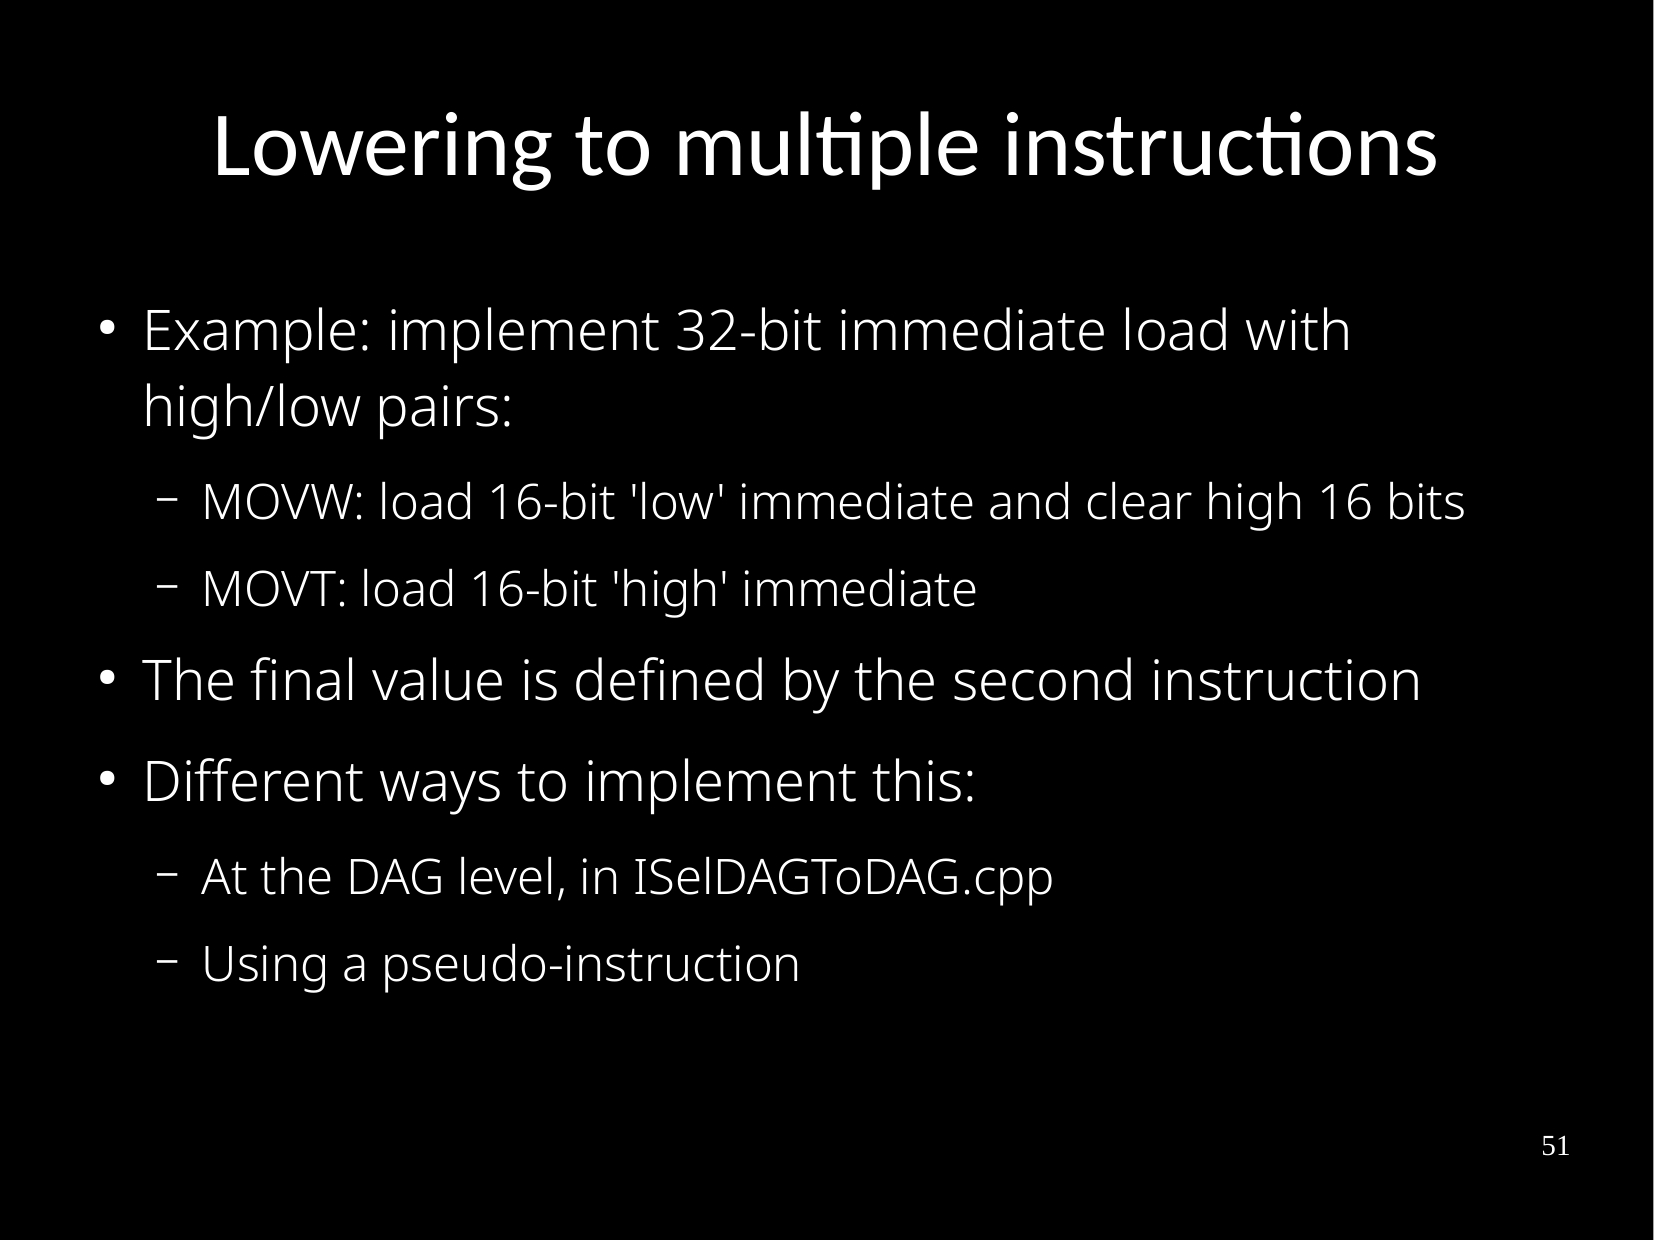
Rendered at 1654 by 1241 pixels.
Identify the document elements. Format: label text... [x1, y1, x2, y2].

title Lowering to multiple instructions [82, 49, 1571, 257]
list Example: implement 32-bit immediate load with high/low pairs: MOVW: load 16-bit 'low' immediate and clear high 16 bits MOVT: load 16-bit 'high' immediate The final value is defined by the second instruction Different ways to implement this: At the DAG level, in ISelDAGToDAG.cpp Using a pseudo-instruction [82, 290, 1571, 1010]
